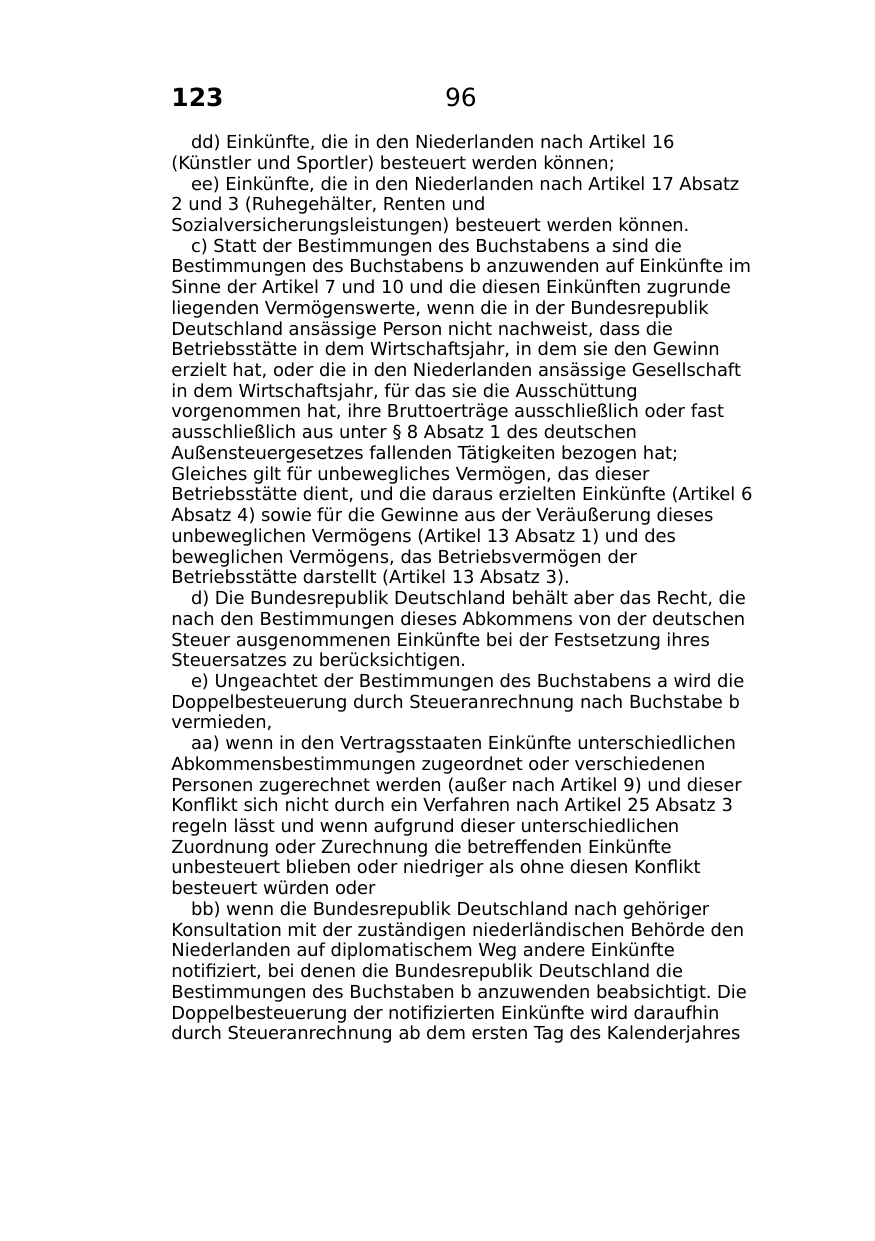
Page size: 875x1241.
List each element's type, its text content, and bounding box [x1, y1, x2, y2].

text d) Die Bundesrepublik Deutschland behält aber das Recht, die nach den Bestimmungen dieses Abkommens von der deutschen Steuer ausgenommenen Einkünfte bei der Festsetzung ihres Steuersatzes zu berücksichtigen. [171, 588, 756, 671]
text bb) wenn die Bundesrepublik Deutschland nach gehöriger Konsultation mit der zuständigen niederländischen Behörde den Niederlanden auf diplomatischem Weg andere Einkünfte notifiziert, bei denen die Bundesrepublik Deutschland die Bestimmungen des Buchstaben b anzuwenden beabsichtigt. Die Doppelbesteuerung der notifizierten Einkünfte wird daraufhin durch Steueranrechnung ab dem ersten Tag des Kalenderjahres [171, 899, 756, 1044]
text e) Ungeachtet der Bestimmungen des Buchstabens a wird die Doppelbesteuerung durch Steueranrechnung nach Buchstabe b vermieden, [171, 671, 756, 733]
text dd) Einkünfte, die in den Niederlanden nach Artikel 16 (Künstler und Sportler) besteuert werden können; [171, 132, 756, 173]
text c) Statt der Bestimmungen des Buchstabens a sind die Bestimmungen des Buchstabens b anzuwenden auf Einkünfte im Sinne der Artikel 7 und 10 und die diesen Einkünften zugrunde liegenden Vermögenswerte, wenn die in der Bundesrepublik Deutschland ansässige Person nicht nachweist, dass die Betriebsstätte in dem Wirtschaftsjahr, in dem sie den Gewinn erzielt hat, oder die in den Niederlanden ansässige Gesellschaft in dem Wirtschaftsjahr, für das sie die Ausschüttung vorgenommen hat, ihre Bruttoerträge ausschließlich oder fast ausschließlich aus unter § 8 Absatz 1 des deutschen Außensteuergesetzes fallenden Tätigkeiten bezogen hat; Gleiches gilt für unbewegliches Vermögen, das dieser Betriebsstätte dient, und die daraus erzielten Einkünfte (Artikel 6 Absatz 4) sowie für die Gewinne aus der Veräußerung dieses unbeweglichen Vermögens (Artikel 13 Absatz 1) und des beweglichen Vermögens, das Betriebsvermögen der Betriebsstätte darstellt (Artikel 13 Absatz 3). [171, 236, 756, 588]
text ee) Einkünfte, die in den Niederlanden nach Artikel 17 Absatz 2 und 3 (Ruhegehälter, Renten und Sozialversicherungsleistungen) besteuert werden können. [171, 173, 756, 236]
text aa) wenn in den Vertragsstaaten Einkünfte unterschiedlichen Abkommensbestimmungen zugeordnet oder verschiedenen Personen zugerechnet werden (außer nach Artikel 9) und dieser Konflikt sich nicht durch ein Verfahren nach Artikel 25 Absatz 3 regeln lässt und wenn aufgrund dieser unterschiedlichen Zuordnung oder Zurechnung die betreffenden Einkünfte unbesteuert blieben oder niedriger als ohne diesen Konflikt besteuert würden oder [171, 733, 756, 899]
